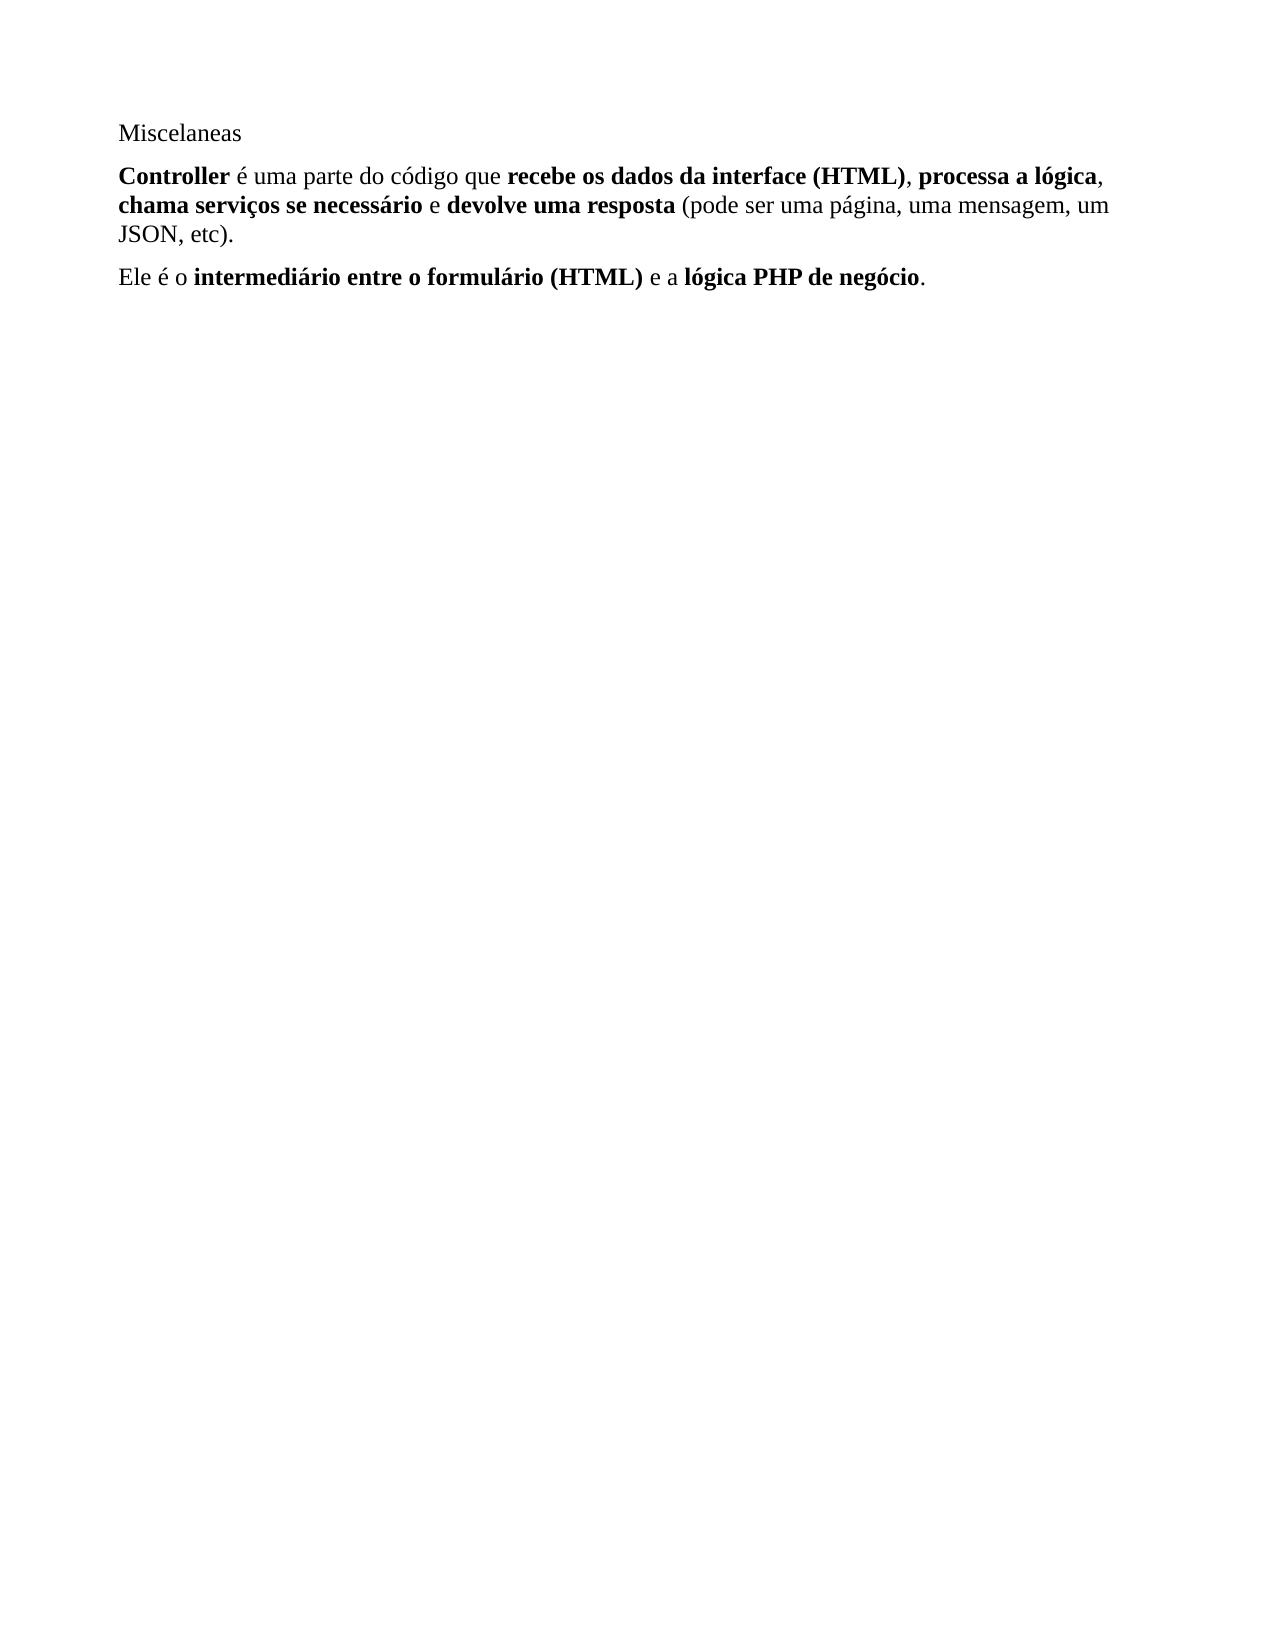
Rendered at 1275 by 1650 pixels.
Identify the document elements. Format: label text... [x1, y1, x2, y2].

text Ele é o intermediário entre o formulário (HTML) e a lógica PHP de negócio. [118, 262, 1175, 291]
text Miscelaneas [118, 118, 1175, 147]
text Controller é uma parte do código que recebe os dados da interface (HTML), processa a lógica, chama serviços se necessário e devolve uma resposta (pode ser uma página, uma mensagem, um JSON, etc). [118, 161, 1175, 248]
